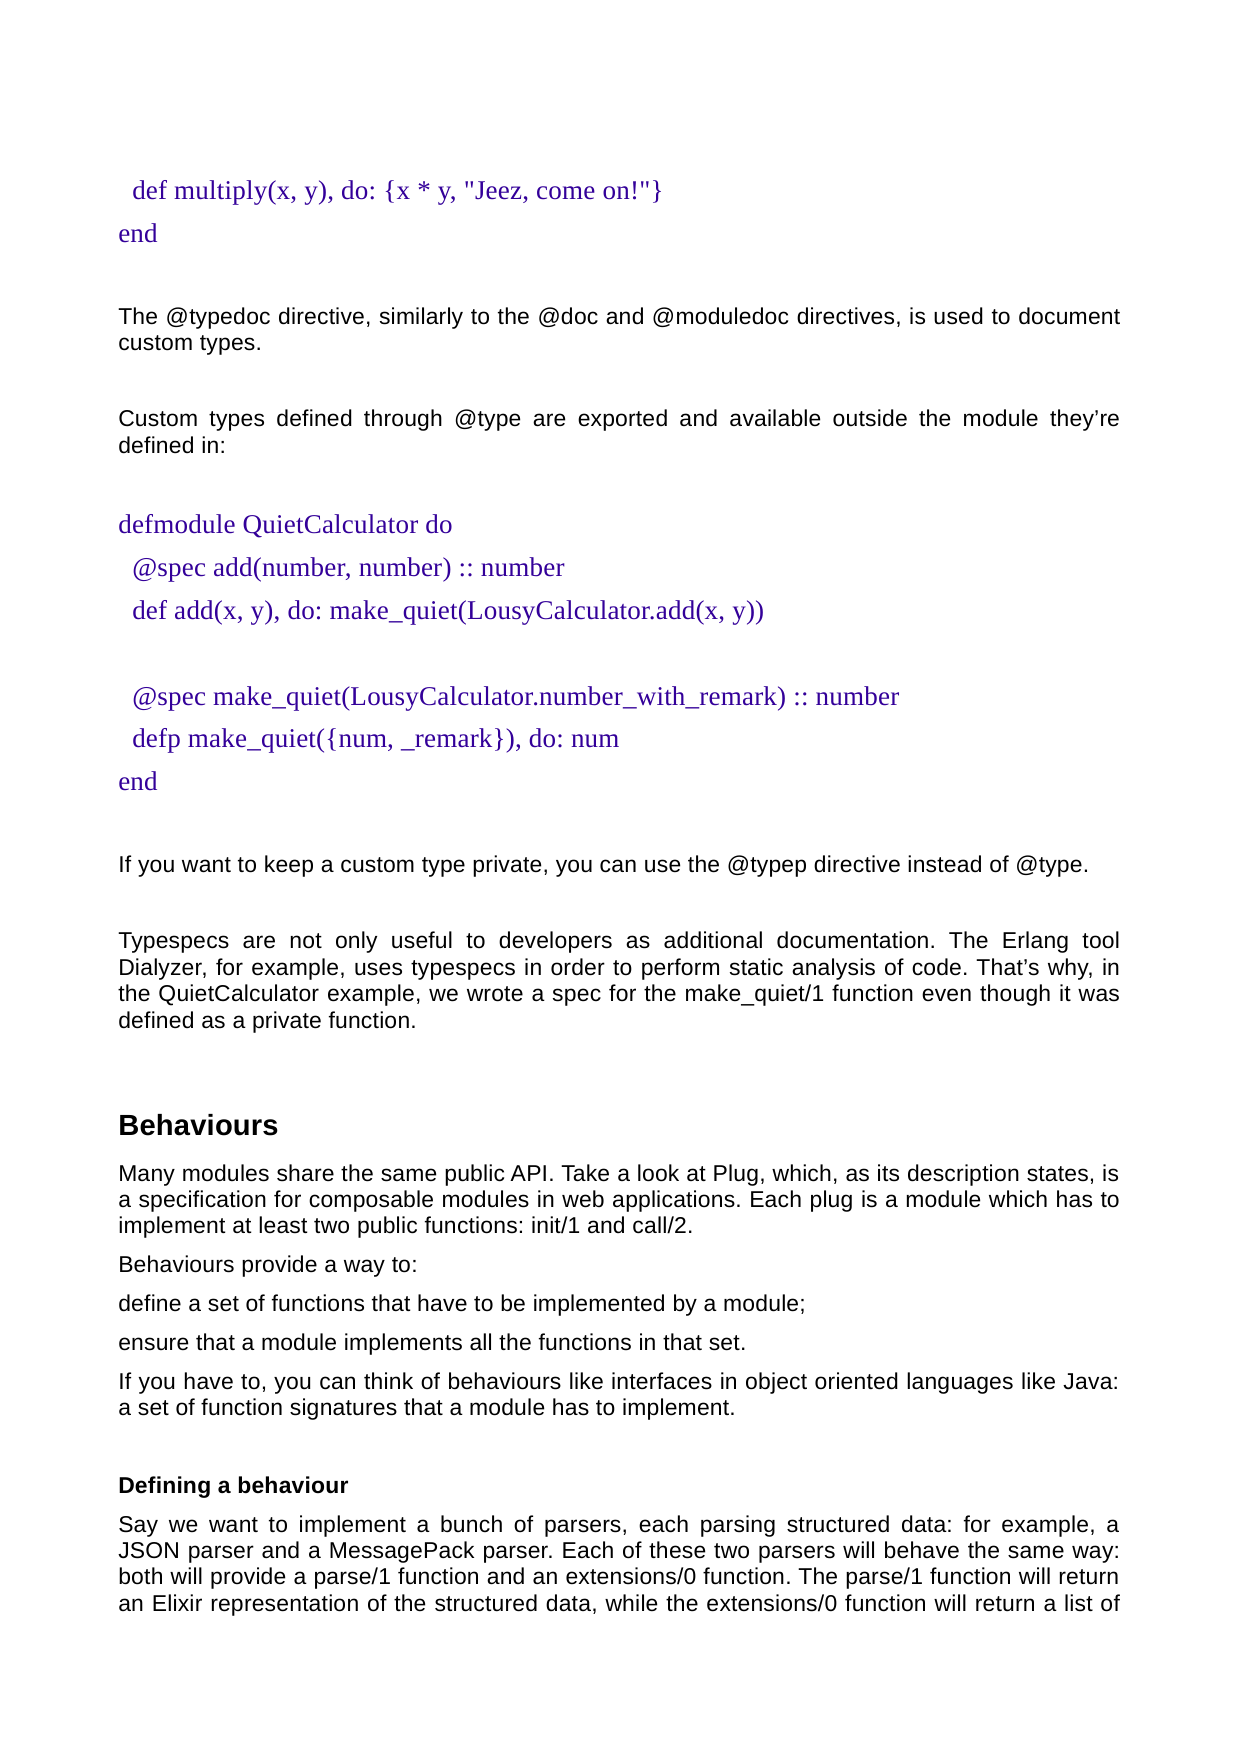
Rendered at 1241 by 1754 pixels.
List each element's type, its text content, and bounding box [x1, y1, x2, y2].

text defmodule QuietCalculator do [118, 508, 1122, 539]
text end [118, 217, 1122, 248]
text Say we want to implement a bunch of parsers, each parsing structured data: for example, a JSON parser and a MessagePack parser. Each of these two parsers will behave the same way: both will provide a parse/1 function and an extensions/0 function. The parse/1 function will return an Elixir representation of the structured data, while the extensions/0 function will return a list of [118, 1511, 1122, 1616]
text @spec make_quiet(LousyCalculator.number_with_remark) :: number [118, 679, 1122, 711]
text def multiply(x, y), do: {x * y, "Jeez, come on!"} [118, 174, 1122, 205]
text Behaviours provide a way to: [118, 1251, 1122, 1277]
text Custom types defined through @type are exported and available outside the module they’re defined in: [118, 405, 1122, 458]
text Defining a behaviour [118, 1472, 1122, 1498]
text Typespecs are not only useful to developers as additional documentation. The Erlang tool Dialyzer, for example, uses typespecs in order to perform static analysis of code. That’s why, in the QuietCalculator example, we wrote a spec for the make_quiet/1 function even though it was defined as a private function. [118, 927, 1122, 1033]
text If you have to, you can think of behaviours like interfaces in object oriented languages like Java: a set of function signatures that a module has to implement. [118, 1368, 1122, 1420]
text If you want to keep a custom type private, you can use the @typep directive instead of @type. [118, 851, 1122, 878]
text ensure that a module implements all the functions in that set. [118, 1329, 1122, 1355]
subtitle Behaviours [118, 1108, 1122, 1141]
text The @typedoc directive, similarly to the @doc and @moduledoc directives, is used to document custom types. [118, 303, 1122, 355]
text @spec add(number, number) :: number [118, 551, 1122, 582]
text define a set of functions that have to be implemented by a module; [118, 1290, 1122, 1316]
text def add(x, y), do: make_quiet(LousyCalculator.add(x, y)) [118, 594, 1122, 625]
text end [118, 765, 1122, 797]
text Many modules share the same public API. Take a look at Plug, which, as its description states, is a specification for composable modules in web applications. Each plug is a module which has to implement at least two public functions: init/1 and call/2. [118, 1159, 1122, 1238]
text defp make_quiet({num, _remark}), do: num [118, 722, 1122, 754]
